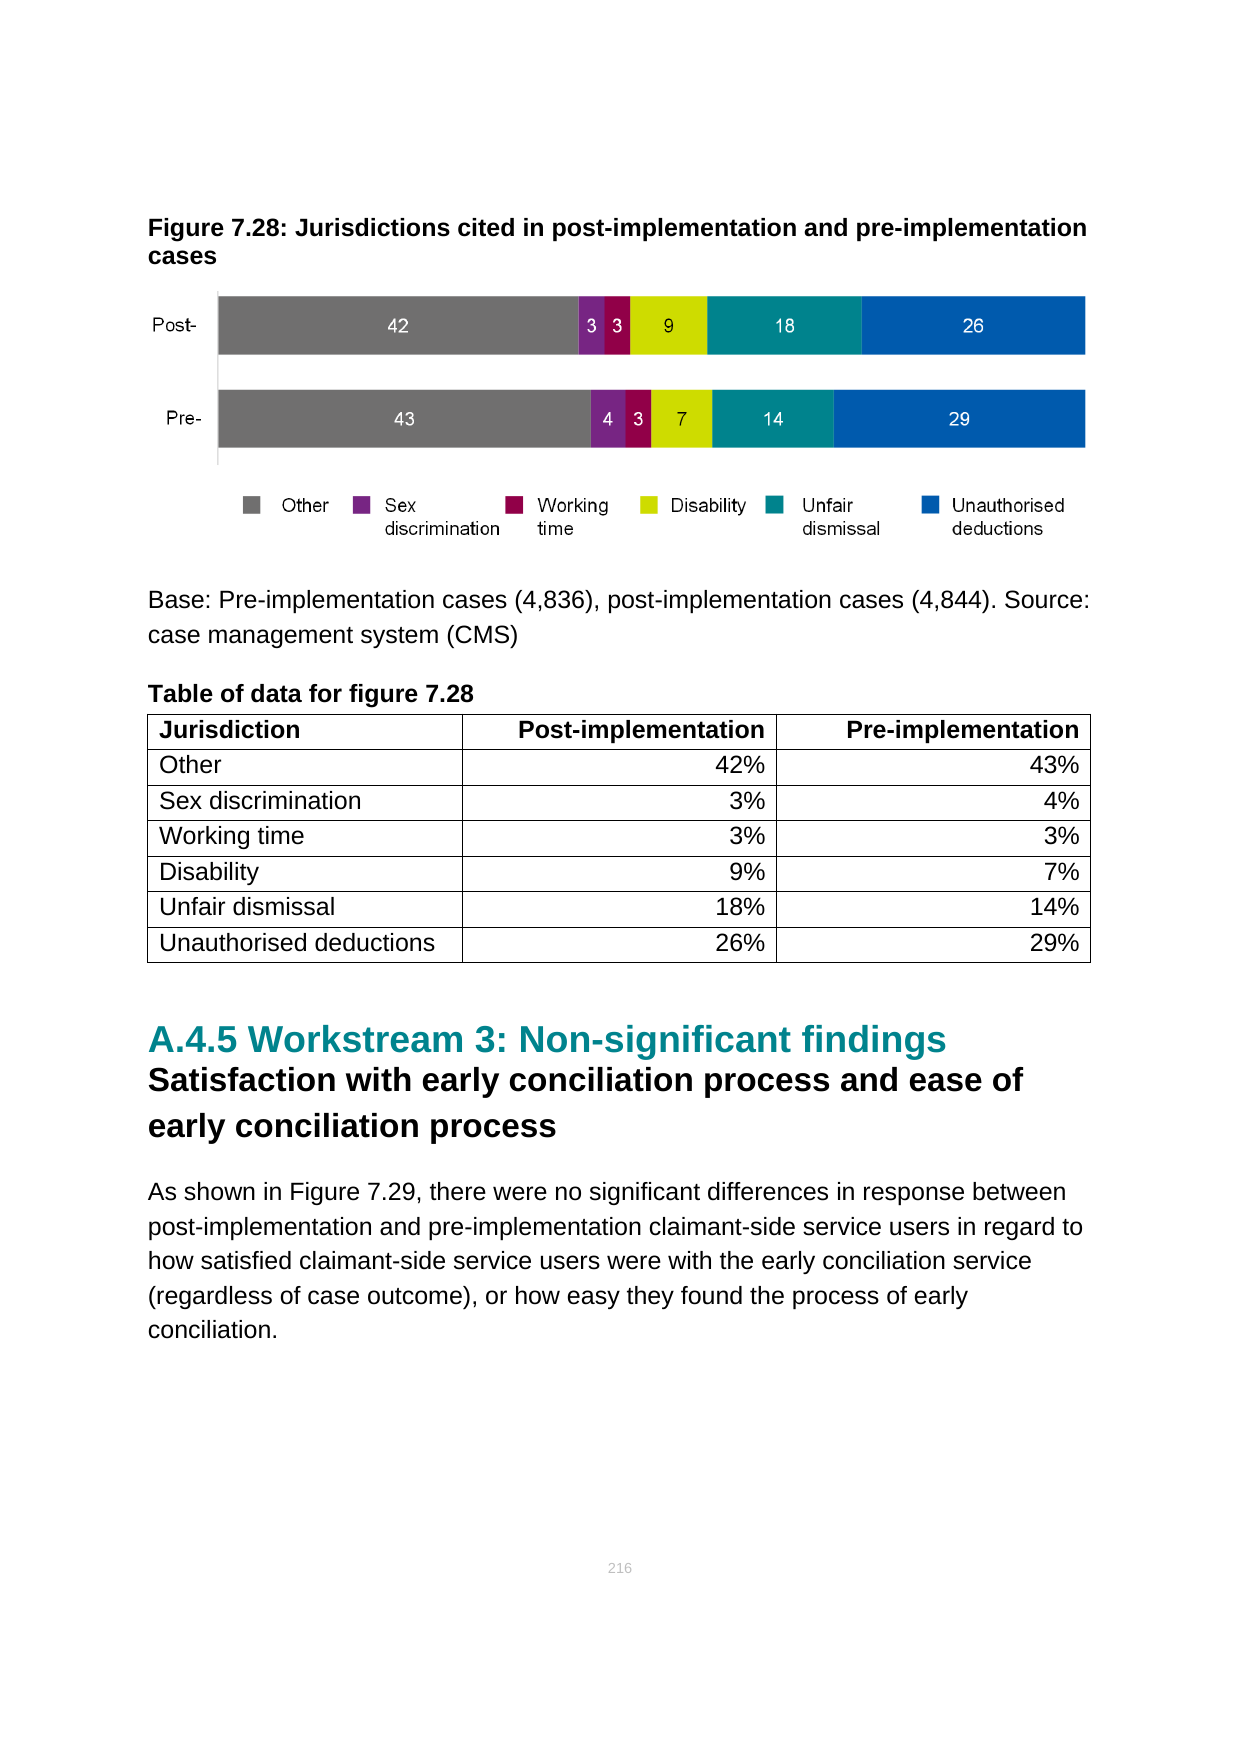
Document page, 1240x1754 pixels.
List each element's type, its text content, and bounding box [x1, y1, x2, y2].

table_cell Sex discrimination [148, 786, 462, 820]
table_header Pre-implementation [777, 715, 1090, 749]
table_cell Disability [148, 857, 462, 891]
table_cell 9% [463, 857, 776, 891]
text Table of data for figure 7.28 [148, 679, 1092, 708]
text Figure 7.28: Jurisdictions cited in post-implementation and pre-implementation cases [148, 213, 1092, 270]
table_header Post-implementation [463, 715, 776, 749]
subtitle Satisfaction with early conciliation process and ease of early conciliation process [148, 1060, 1092, 1144]
table_cell 3% [463, 786, 776, 820]
table_cell 4% [777, 786, 1090, 820]
table_cell Unauthorised deductions [148, 928, 462, 962]
table_header Jurisdiction [148, 715, 462, 749]
table_cell 42% [463, 750, 776, 784]
table_cell 3% [463, 821, 776, 856]
table_cell 3% [777, 821, 1090, 856]
table_cell 14% [777, 892, 1090, 927]
text Base: Pre-implementation cases (4,836), post-implementation cases (4,844). Source: case management system (CMS) [148, 585, 1092, 648]
table_cell 26% [463, 928, 776, 962]
table_cell Other [148, 750, 462, 784]
table_cell 18% [463, 892, 776, 927]
table_cell 43% [777, 750, 1090, 784]
text As shown in Figure 7.29, there were no significant differences in response between post-implementation and pre-implementation claimant-side service users in regard to how satisfied claimant-side service users were with the early conciliation service (regardless of case outcome), or how easy they found the process of early conciliation. [148, 1177, 1092, 1344]
table_cell 29% [777, 928, 1090, 962]
table_cell 7% [777, 857, 1090, 891]
table_cell Unfair dismissal [148, 892, 462, 927]
subtitle A.4.5 Workstream 3: Non-significant findings [148, 1017, 1092, 1060]
table_cell Working time [148, 821, 462, 856]
